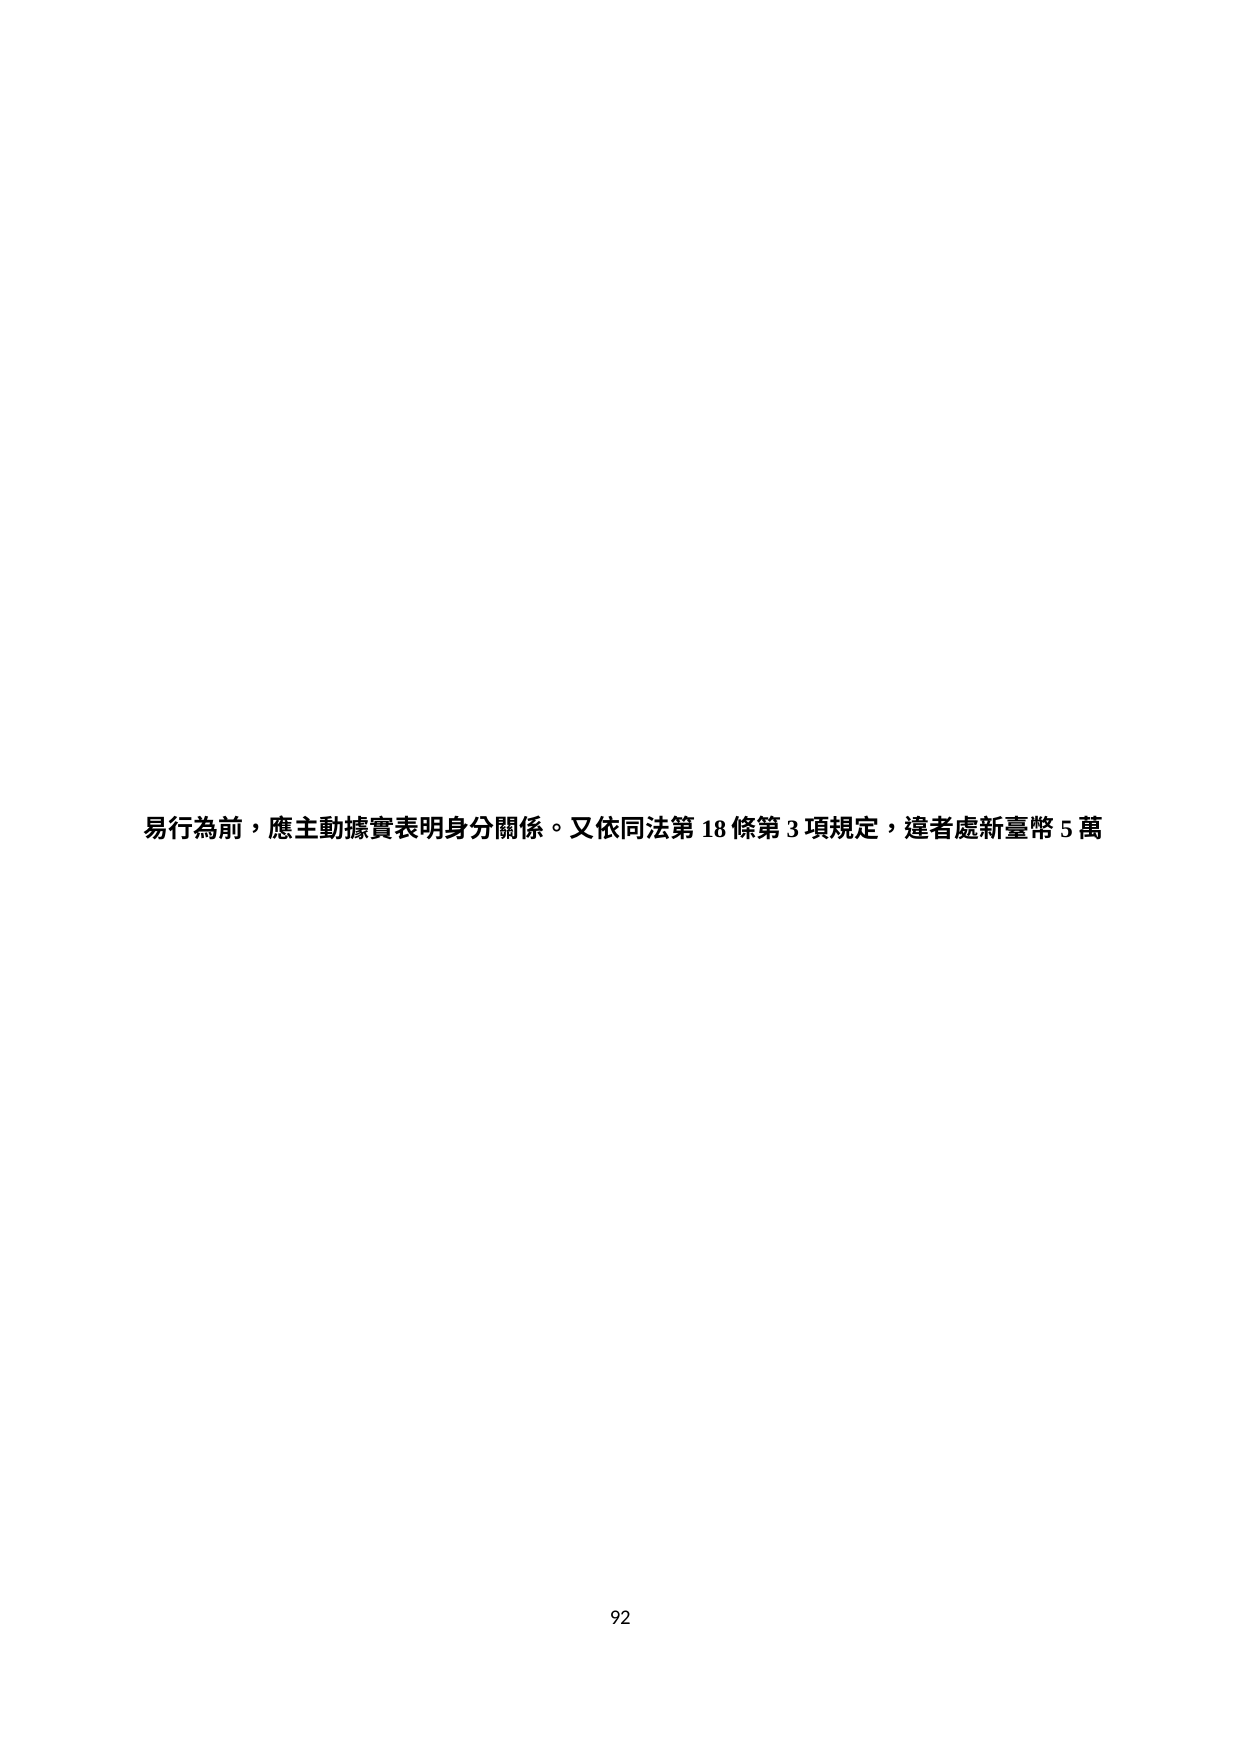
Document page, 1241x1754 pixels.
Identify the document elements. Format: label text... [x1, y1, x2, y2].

text 易行為前，應主動據實表明身分關係。又依同法第18條第3項規定，違者處新臺幣5萬 [114, 808, 1103, 844]
